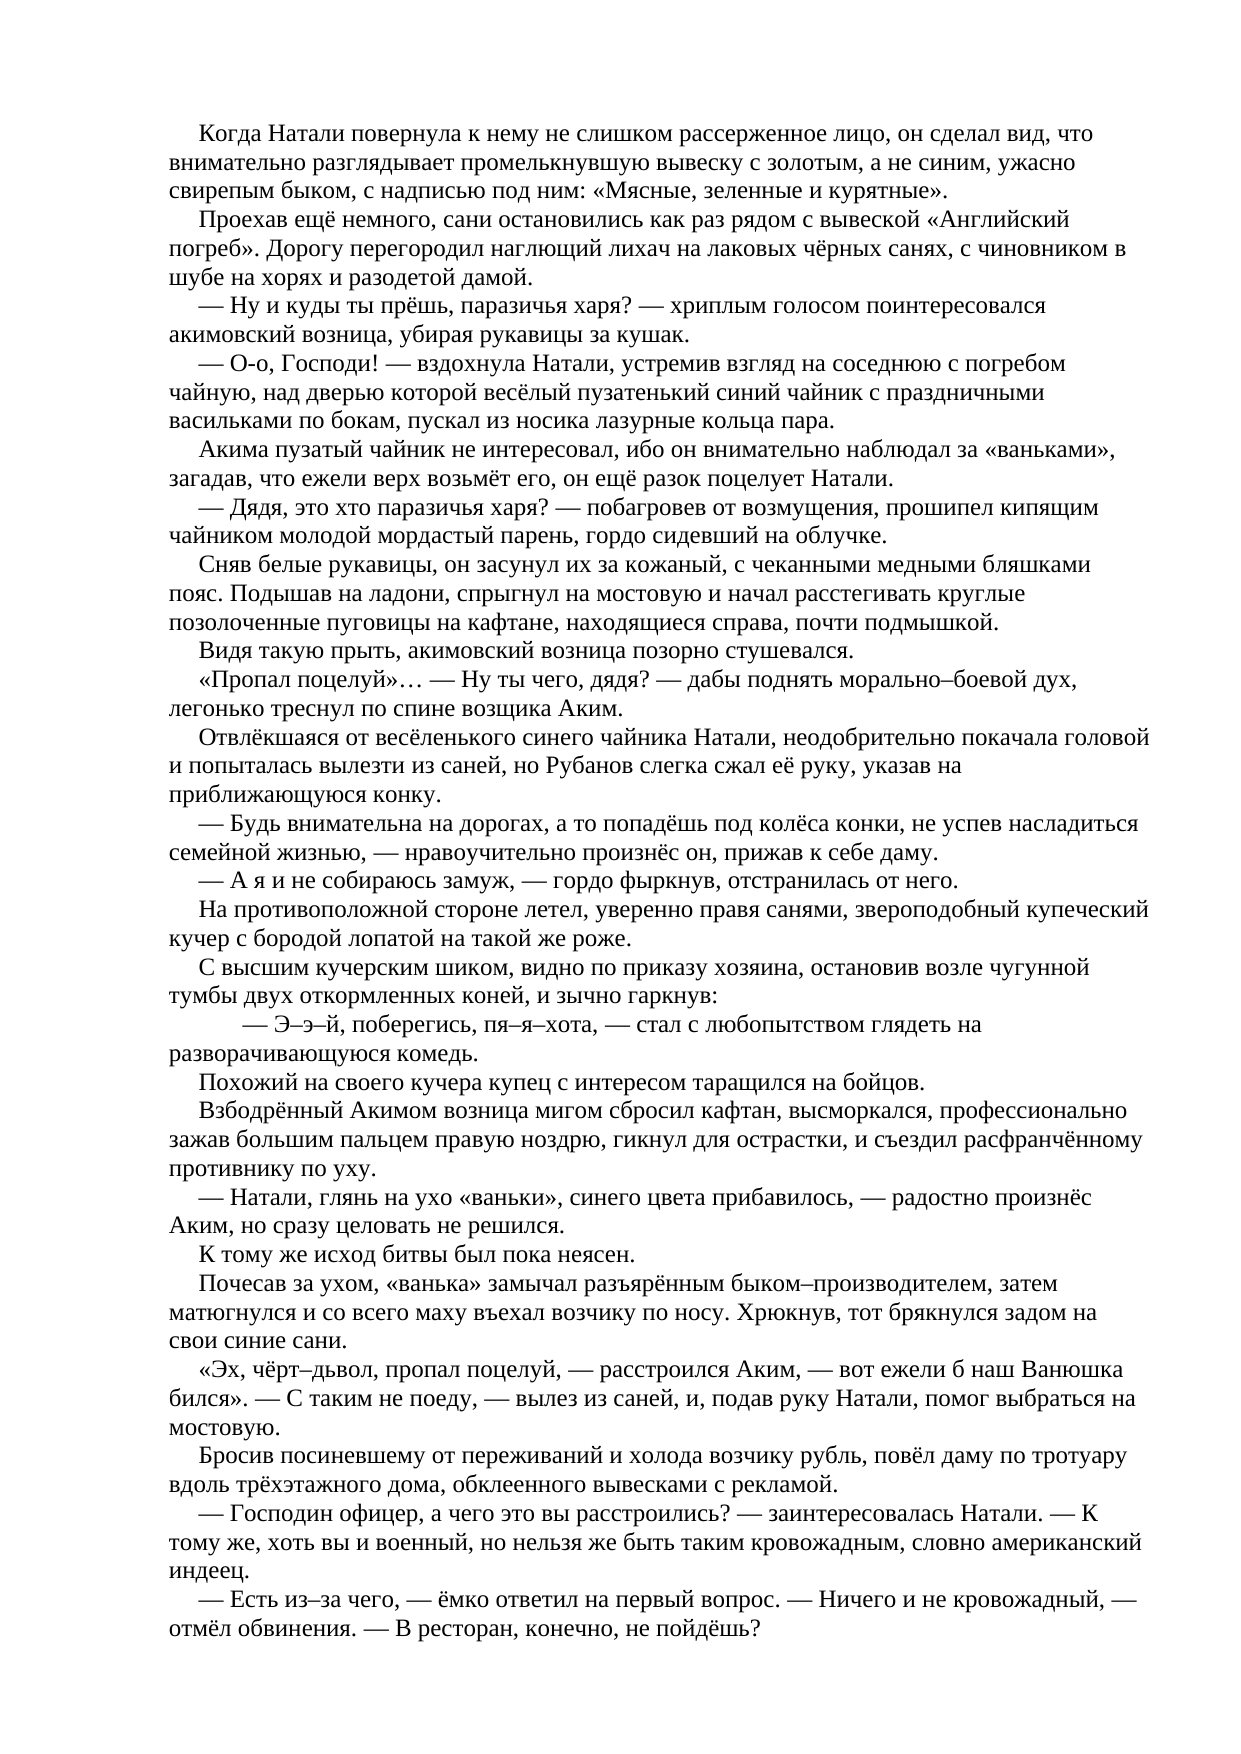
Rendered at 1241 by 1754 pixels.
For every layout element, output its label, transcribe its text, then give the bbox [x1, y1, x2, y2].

text Почесав за ухом, «ванька» замычал разъярённым быком–производителем, затем матюгнулся и со всего маху въехал возчику по носу. Хрюкнув, тот брякнулся задом на свои синие сани. [169, 1268, 1152, 1354]
text «Пропал поцелуй»… — Ну ты чего, дядя? — дабы поднять морально–боевой дух, легонько треснул по спине возщика Аким. [169, 664, 1152, 722]
text Акима пузатый чайник не интересовал, ибо он внимательно наблюдал за «ваньками», загадав, что ежели верх возьмёт его, он ещё разок поцелует Натали. [169, 434, 1152, 492]
text — Ну и куды ты прёшь, паразичья харя? — хриплым голосом поинтересовался акимовский возница, убирая рукавицы за кушак. [169, 291, 1152, 348]
text — Э–э–й, поберегись, пя–я–хота, — стал с любопытством глядеть на разворачивающуюся комедь. [169, 1009, 1152, 1067]
text К тому же исход битвы был пока неясен. [169, 1239, 1152, 1268]
text — О-о, Господи! — вздохнула Натали, устремив взгляд на соседнюю с погребом чайную, над дверью которой весёлый пузатенький синий чайник с праздничными васильками по бокам, пускал из носика лазурные кольца пара. [169, 348, 1152, 434]
text Отвлёкшаяся от весёленького синего чайника Натали, неодобрительно покачала головой и попыталась вылезти из саней, но Рубанов слегка сжал её руку, указав на приближающуюся конку. [169, 722, 1152, 808]
text — Есть из–за чего, — ёмко ответил на первый вопрос. — Ничего и не кровожадный, — отмёл обвинения. — В ресторан, конечно, не пойдёшь? [169, 1584, 1152, 1642]
text — Будь внимательна на дорогах, а то попадёшь под колёса конки, не успев насладиться семейной жизнью, — нравоучительно произнёс он, прижав к себе даму. [169, 808, 1152, 866]
text Когда Натали повернула к нему не слишком рассерженное лицо, он сделал вид, что внимательно разглядывает промелькнувшую вывеску с золотым, а не синим, ужасно свирепым быком, с надписью под ним: «Мясные, зеленные и курятные». [169, 118, 1152, 204]
text Похожий на своего кучера купец с интересом таращился на бойцов. [169, 1067, 1152, 1096]
text На противоположной стороне летел, уверенно правя санями, звероподобный купеческий кучер с бородой лопатой на такой же роже. [169, 894, 1152, 952]
text — Дядя, это хто паразичья харя? — побагровев от возмущения, прошипел кипящим чайником молодой мордастый парень, гордо сидевший на облучке. [169, 492, 1152, 549]
text С высшим кучерским шиком, видно по приказу хозяина, остановив возле чугунной тумбы двух откормленных коней, и зычно гаркнув: [169, 952, 1152, 1009]
text — Натали, глянь на ухо «ваньки», синего цвета прибавилось, — радостно произнёс Аким, но сразу целовать не решился. [169, 1182, 1152, 1239]
text «Эх, чёрт–дьвол, пропал поцелуй, — расстроился Аким, — вот ежели б наш Ванюшка бился». — С таким не поеду, — вылез из саней, и, подав руку Натали, помог выбраться на мостовую. [169, 1354, 1152, 1441]
text — А я и не собираюсь замуж, — гордо фыркнув, отстранилась от него. [169, 866, 1152, 894]
text Проехав ещё немного, сани остановились как раз рядом с вывеской «Английский погреб». Дорогу перегородил наглющий лихач на лаковых чёрных санях, с чиновником в шубе на хорях и разодетой дамой. [169, 204, 1152, 291]
text Сняв белые рукавицы, он засунул их за кожаный, с чеканными медными бляшками пояс. Подышав на ладони, спрыгнул на мостовую и начал расстегивать круглые позолоченные пуговицы на кафтане, находящиеся справа, почти подмышкой. [169, 549, 1152, 636]
text Видя такую прыть, акимовский возница позорно стушевался. [169, 636, 1152, 664]
text Взбодрённый Акимом возница мигом сбросил кафтан, высморкался, профессионально зажав большим пальцем правую ноздрю, гикнул для острастки, и съездил расфранчённому противнику по уху. [169, 1096, 1152, 1182]
text — Господин офицер, а чего это вы расстроились? — заинтересовалась Натали. — К тому же, хоть вы и военный, но нельзя же быть таким кровожадным, словно американский индеец. [169, 1498, 1152, 1584]
text Бросив посиневшему от переживаний и холода возчику рубль, повёл даму по тротуару вдоль трёхэтажного дома, обклеенного вывесками с рекламой. [169, 1441, 1152, 1498]
